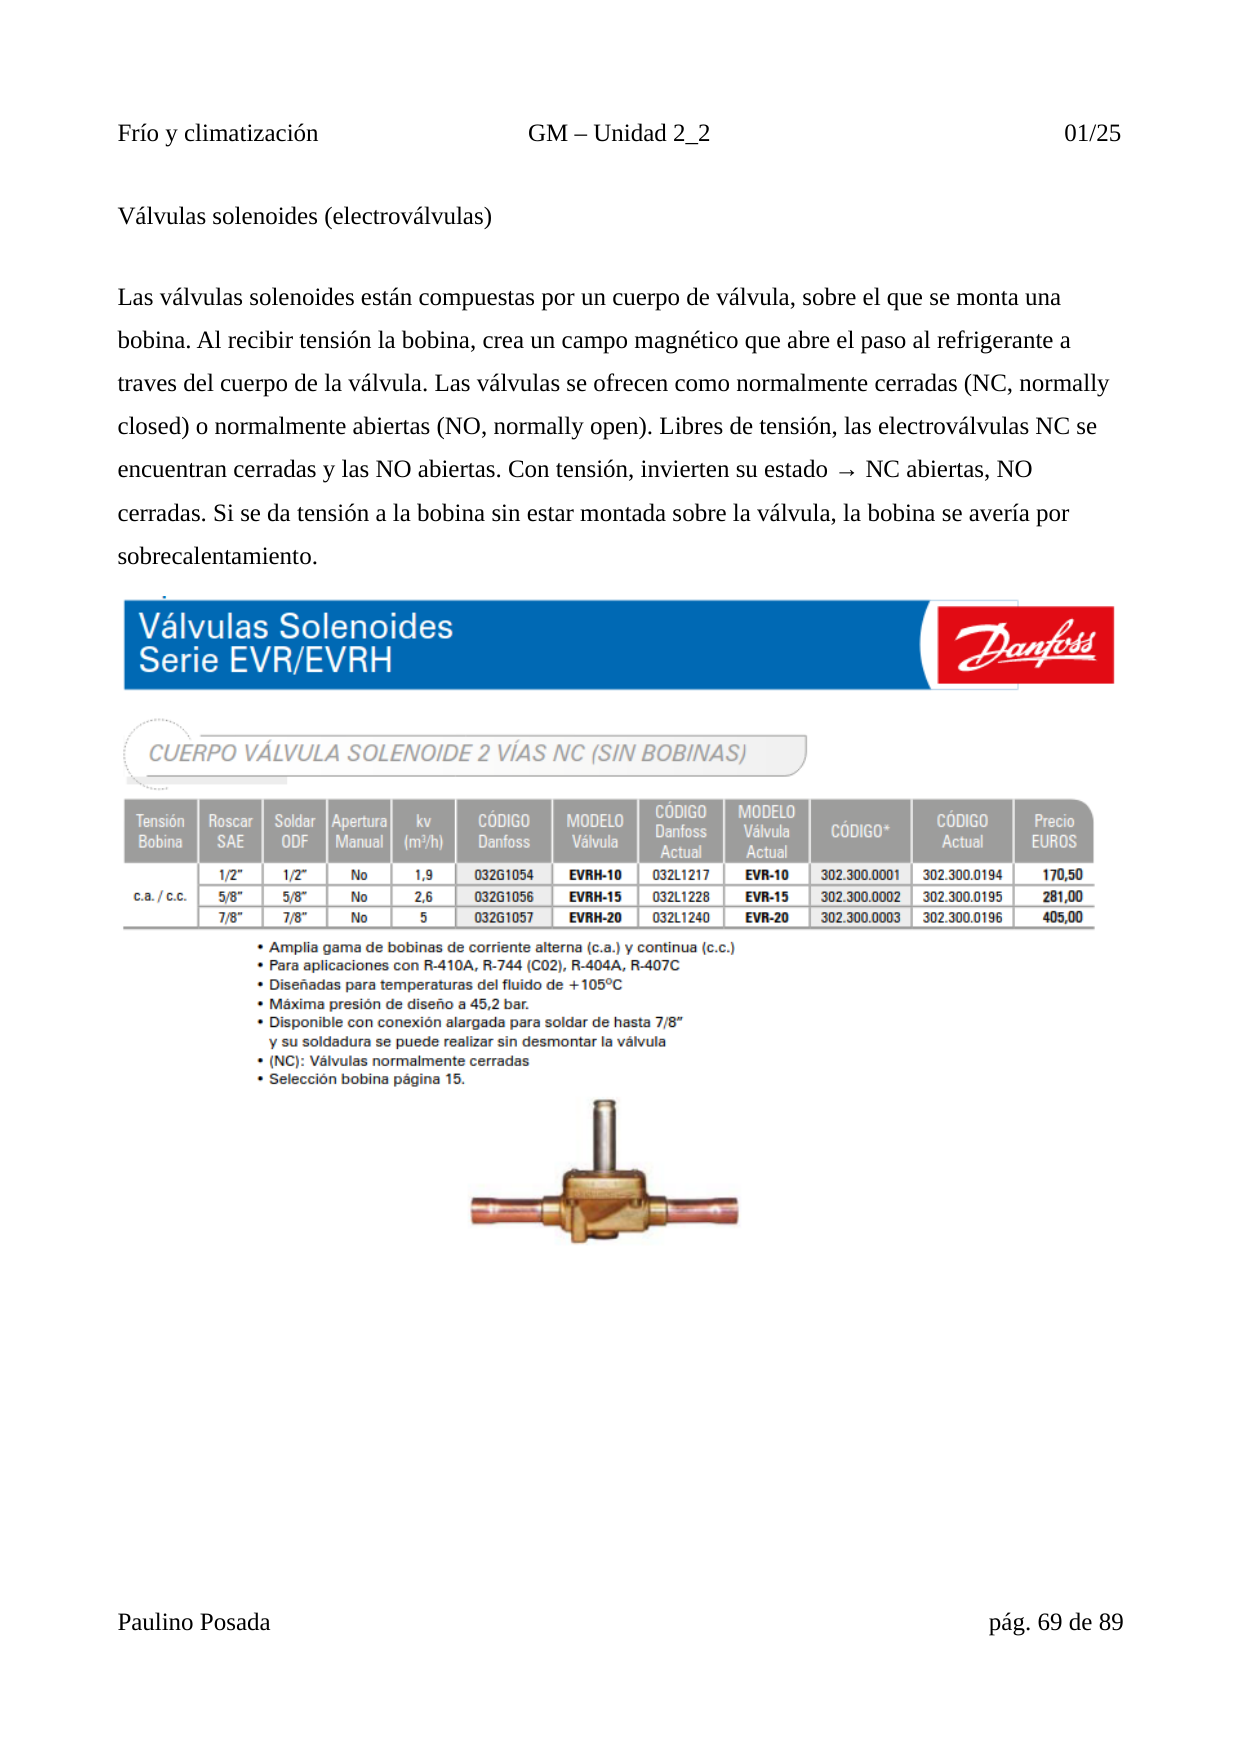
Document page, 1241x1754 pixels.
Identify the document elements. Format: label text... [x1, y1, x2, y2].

text Válvulas solenoides (electroválvulas) [117, 201, 1123, 230]
picture [117, 596, 1122, 1252]
text Las válvulas solenoides están compuestas por un cuerpo de válvula, sobre el que se monta una bobina. Al recibir tensión la bobina, crea un campo magnético que abre el paso al refrigerante a traves del cuerpo de la válvula. Las válvulas se ofrecen como normalmente cerradas (NC, normally closed) o normalmente abiertas (NO, normally open). Libres de tensión, las electroválvulas NC se encuentran cerradas y las NO abiertas. Con tensión, invierten su estado → NC abiertas, NO cerradas. Si se da tensión a la bobina sin estar montada sobre la válvula, la bobina se avería por sobrecalentamiento. [117, 282, 1123, 569]
